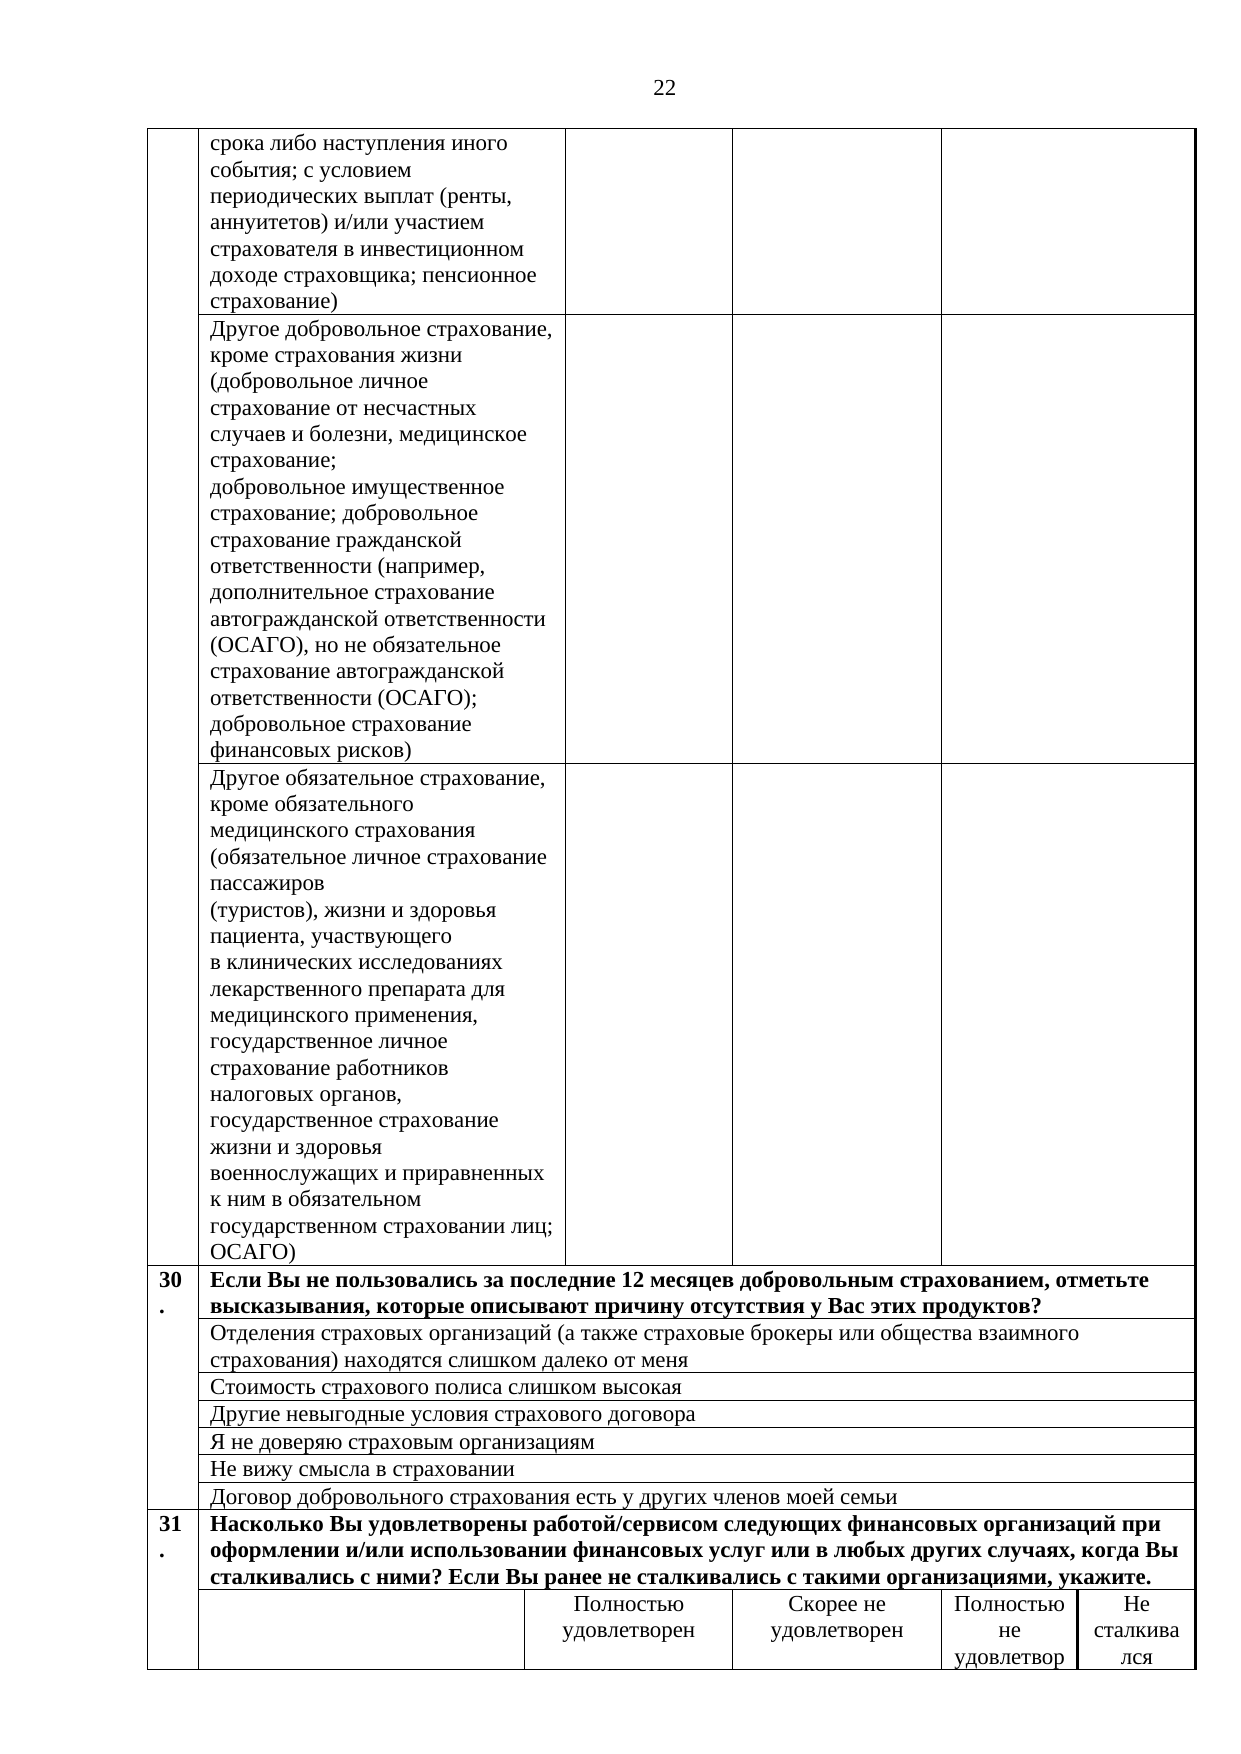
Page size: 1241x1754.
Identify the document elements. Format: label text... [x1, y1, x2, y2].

table_cell 31. [148, 1510, 198, 1669]
table_cell Отделения страховых организаций (а также страховые брокеры или общества взаимного страхования) находятся слишком далеко от меня [199, 1319, 1194, 1372]
table_cell 30. [148, 1266, 198, 1509]
table_cell Договор добровольного страхования есть у других членов моей семьи [199, 1483, 1194, 1509]
table_cell Полностью не удовлетвор [942, 1590, 1076, 1669]
table_cell Скорее не удовлетворен [733, 1590, 941, 1669]
table_cell [566, 315, 732, 763]
table_cell Другие невыгодные условия страхового договора [199, 1401, 1194, 1427]
table_cell [733, 764, 941, 1264]
table_cell Другое обязательное страхование, кроме обязательного медицинского страхования (обязательное личное страхование пассажиров (туристов), жизни и здоровья пациента, участвующего в клинических исследованиях лекарственного препарата для медицинского применения, государственное личное страхование работников налоговых органов, государственное страхование жизни и здоровья военнослужащих и приравненных к ним в обязательном государственном страховании лиц; ОСАГО) [199, 764, 565, 1264]
table_cell Я не доверяю страховым организациям [199, 1428, 1194, 1454]
table_cell Если Вы не пользовались за последние 12 месяцев добровольным страхованием, отметьте высказывания, которые описывают причину отсутствия у Вас этих продуктов? [199, 1266, 1194, 1318]
table_cell Не сталкивался [1079, 1590, 1194, 1669]
table_cell [942, 129, 1194, 314]
table_cell Стоимость страхового полиса слишком высокая [199, 1373, 1194, 1399]
table_cell Не вижу смысла в страховании [199, 1455, 1194, 1482]
table_cell [942, 315, 1194, 763]
table_cell [566, 764, 732, 1264]
table_cell [199, 1590, 524, 1669]
table_cell Другое добровольное страхование, кроме страхования жизни (добровольное личное страхование от несчастных случаев и болезни, медицинское страхование; добровольное имущественное страхование; добровольное страхование гражданской ответственности (например, дополнительное страхование автогражданской ответственности (ОСАГО), но не обязательное страхование автогражданской ответственности (ОСАГО); добровольное страхование финансовых рисков) [199, 315, 565, 763]
table_cell [942, 764, 1194, 1264]
table_cell срока либо наступления иного события; с условием периодических выплат (ренты, аннуитетов) и/или участием страхователя в инвестиционном доходе страховщика; пенсионное страхование) [199, 129, 565, 314]
table_cell Насколько Вы удовлетворены работой/сервисом следующих финансовых организаций при оформлении и/или использовании финансовых услуг или в любых других случаях, когда Вы сталкивались с ними? Если Вы ранее не сталкивались с такими организациями, укажите. [199, 1510, 1194, 1589]
table_cell [733, 129, 941, 314]
table_cell Полностью удовлетворен [525, 1590, 732, 1669]
table_cell [733, 315, 941, 763]
table_cell [566, 129, 732, 314]
